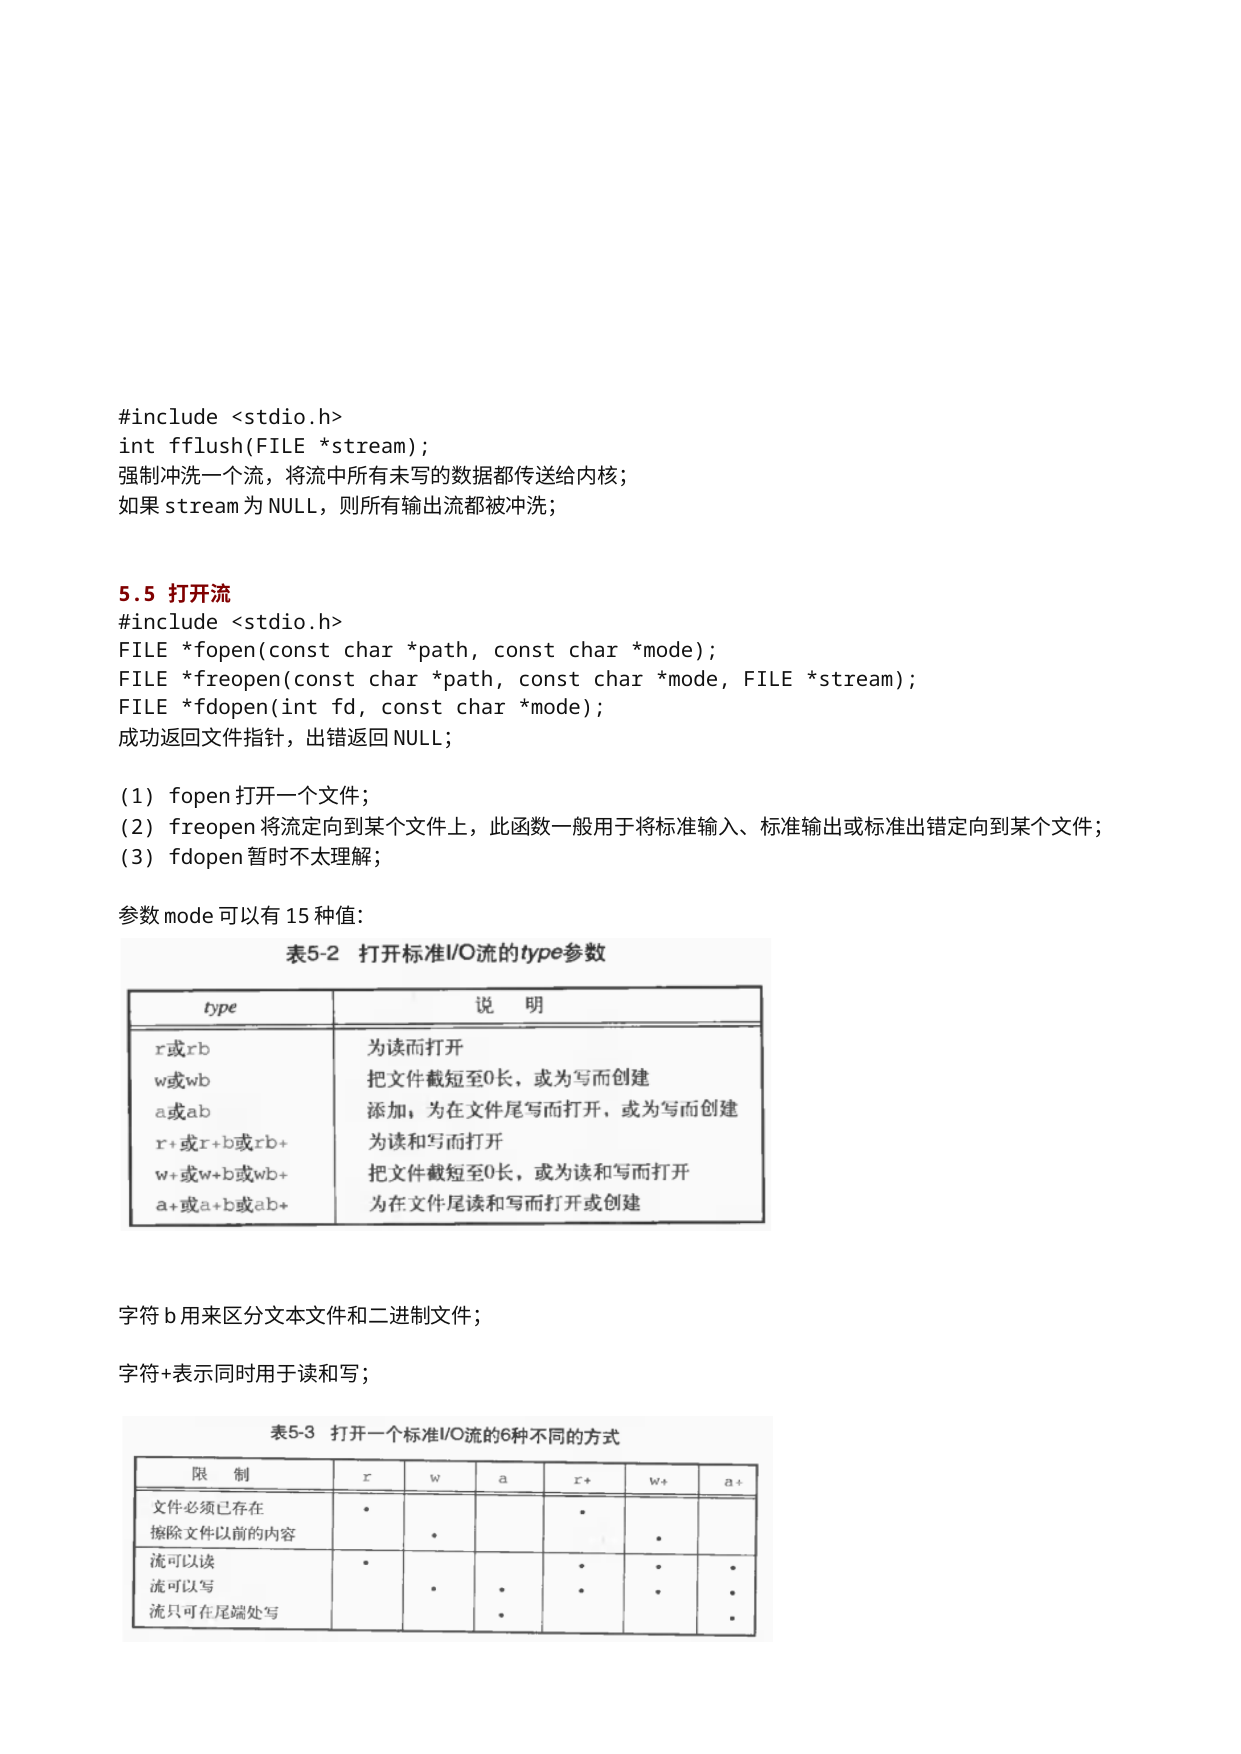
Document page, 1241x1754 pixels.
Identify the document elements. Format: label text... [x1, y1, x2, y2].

text #include <stdio.h> [118, 402, 1122, 431]
text 参数mode可以有15种值： [118, 899, 1122, 929]
picture [120, 938, 772, 1231]
text 成功返回文件指针，出错返回NULL； [118, 721, 1122, 751]
picture [122, 1416, 773, 1642]
text 强制冲洗一个流，将流中所有未写的数据都传送给内核； [118, 459, 1122, 489]
text int fflush(FILE *stream); [118, 431, 1122, 459]
text 如果stream为NULL，则所有输出流都被冲洗； [118, 489, 1122, 520]
text (3) fdopen暂时不太理解； [118, 840, 1122, 871]
text 字符b用来区分文本文件和二进制文件； [118, 1299, 1122, 1329]
text (2) freopen将流定向到某个文件上，此函数一般用于将标准输入、标准输出或标准出错定向到某个文件； [118, 810, 1122, 840]
text FILE *fopen(const char *path, const char *mode); [118, 636, 1122, 664]
text 字符+表示同时用于读和写； [118, 1358, 1122, 1388]
text #include <stdio.h> [118, 607, 1122, 636]
text 5.5 打开流 [118, 577, 1122, 607]
text FILE *fdopen(int fd, const char *mode); [118, 692, 1122, 721]
text FILE *freopen(const char *path, const char *mode, FILE *stream); [118, 664, 1122, 692]
text (1) fopen打开一个文件； [118, 779, 1122, 810]
